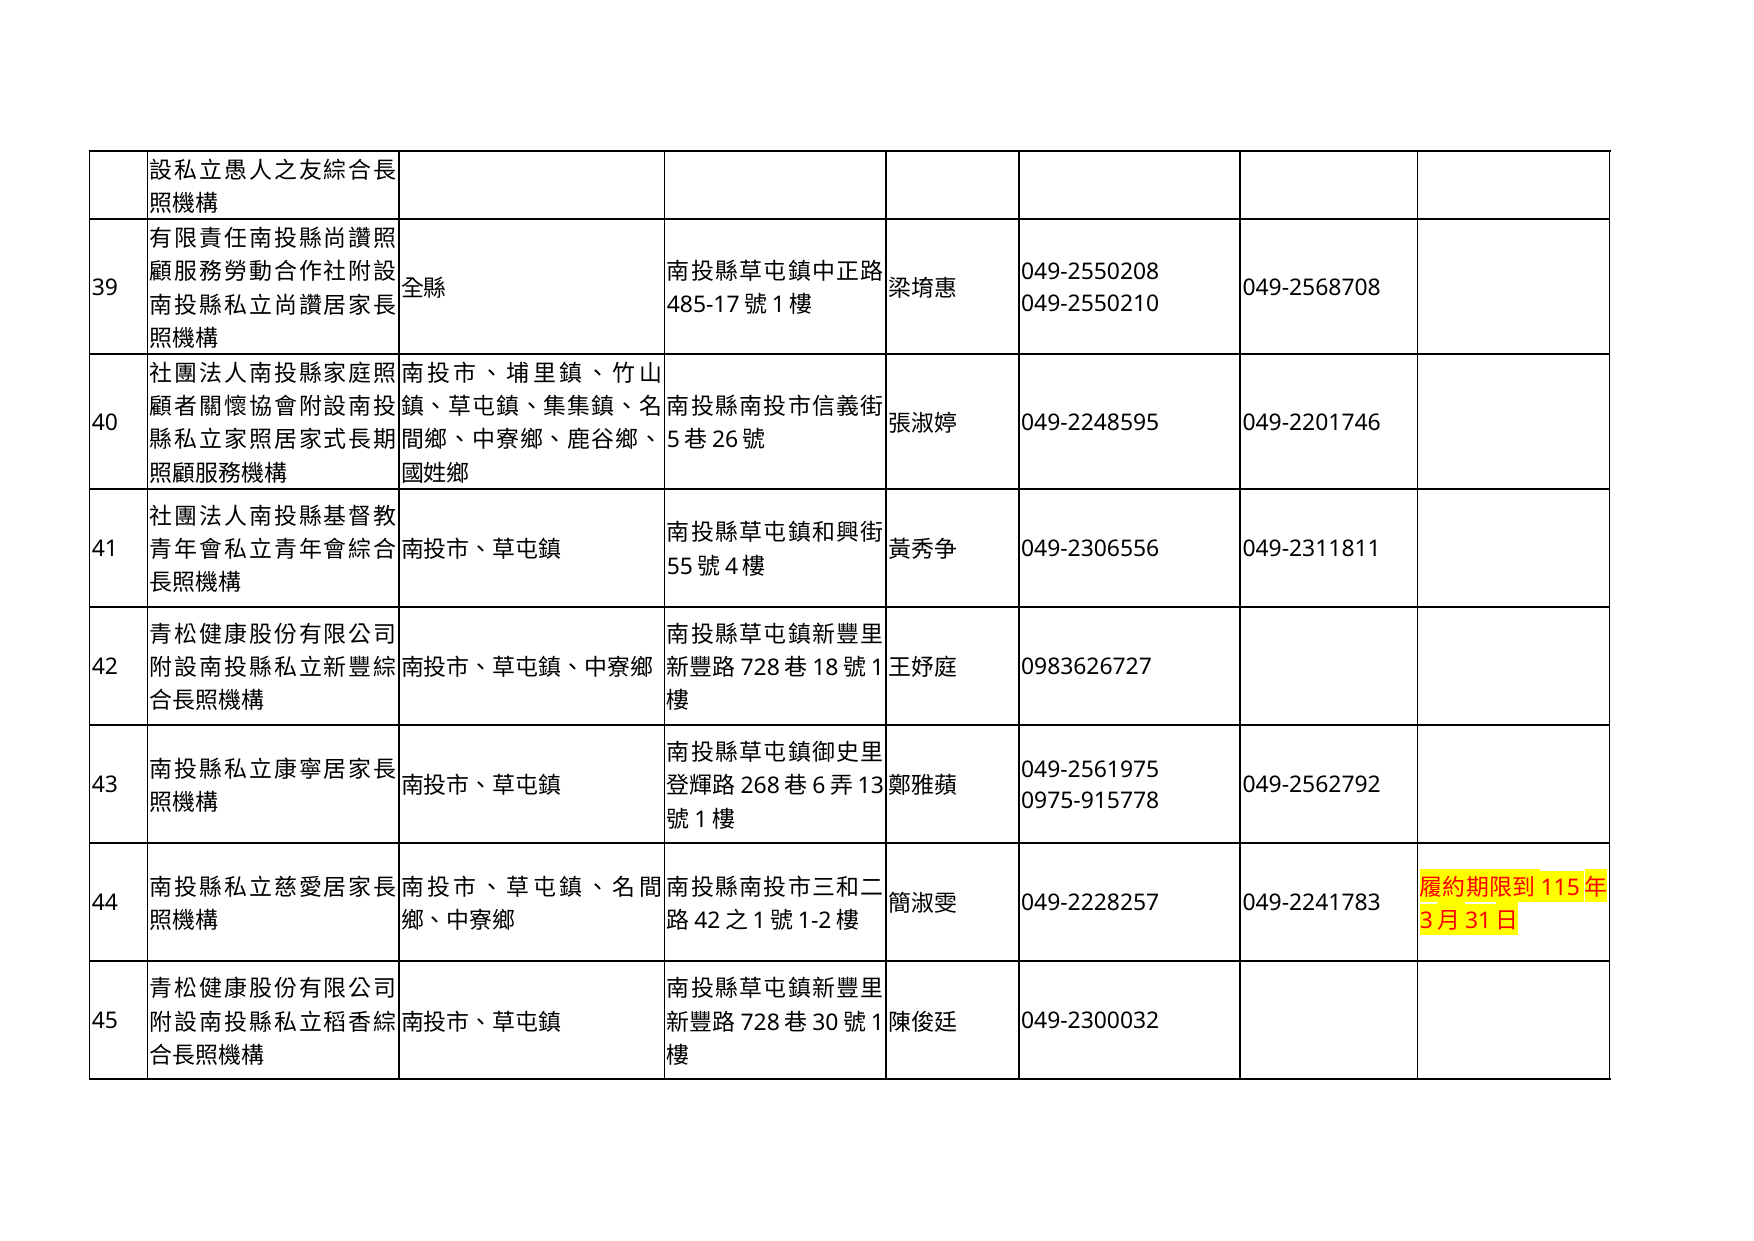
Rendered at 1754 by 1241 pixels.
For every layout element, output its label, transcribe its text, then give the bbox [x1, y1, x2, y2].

table_cell 南投縣草屯鎮中正路485-17號1樓 [665, 220, 885, 353]
table_cell 南投縣私立康寧居家長照機構 [148, 726, 398, 842]
table_cell 南投市、草屯鎮 [400, 962, 664, 1078]
table_cell 南投縣南投市三和二路42之1號1-2樓 [665, 844, 885, 960]
table_cell 南投縣私立慈愛居家長照機構 [148, 844, 398, 960]
table_cell 049-2550208 049-2550210 [1020, 220, 1239, 353]
table_cell [1418, 152, 1609, 218]
table_cell 40 [90, 355, 147, 488]
table_cell 簡淑雯 [887, 844, 1018, 960]
table_cell [1241, 962, 1417, 1078]
table_cell 049-2561975 0975-915778 [1020, 726, 1239, 842]
table_cell 049-2241783 [1241, 844, 1417, 960]
table_cell 049-2568708 [1241, 220, 1417, 353]
table_cell [1241, 152, 1417, 218]
table_cell 有限責任南投縣尚讚照顧服務勞動合作社附設南投縣私立尚讚居家長照機構 [148, 220, 398, 353]
table_cell 45 [90, 962, 147, 1078]
table_cell 南投市、草屯鎮 [400, 490, 664, 606]
table_cell [1020, 152, 1239, 218]
table_cell 履約期限到115年3月31日 [1418, 844, 1609, 960]
table_cell 黃秀争 [887, 490, 1018, 606]
table_cell [1418, 220, 1609, 353]
table_cell 049-2248595 [1020, 355, 1239, 488]
table_cell [90, 152, 147, 218]
table_cell 南投市、草屯鎮、中寮鄉 [400, 608, 664, 724]
table_cell [400, 152, 664, 218]
table_cell 049-2228257 [1020, 844, 1239, 960]
table_cell 梁堉惠 [887, 220, 1018, 353]
table_cell 049-2562792 [1241, 726, 1417, 842]
table_cell 39 [90, 220, 147, 353]
table_cell 049-2300032 [1020, 962, 1239, 1078]
table_cell 陳俊廷 [887, 962, 1018, 1078]
table_cell 44 [90, 844, 147, 960]
table_cell [1241, 608, 1417, 724]
table_cell 南投市、埔里鎮、竹山鎮、草屯鎮、集集鎮、名間鄉、中寮鄉、鹿谷鄉、國姓鄉 [400, 355, 664, 488]
table_cell 南投縣草屯鎮新豐里新豐路728巷18號1樓 [665, 608, 885, 724]
table_cell 南投縣草屯鎮和興街55號4樓 [665, 490, 885, 606]
table_cell 全縣 [400, 220, 664, 353]
table_cell 鄭雅蘋 [887, 726, 1018, 842]
table_cell 南投市、草屯鎮、名間鄉、中寮鄉 [400, 844, 664, 960]
table_cell 王妤庭 [887, 608, 1018, 724]
table_cell 43 [90, 726, 147, 842]
table_cell [1418, 490, 1609, 606]
table_cell 0983626727 [1020, 608, 1239, 724]
table_cell [1418, 355, 1609, 488]
table_cell 南投市、草屯鎮 [400, 726, 664, 842]
table_cell 設私立愚人之友綜合長照機構 [148, 152, 398, 218]
table_cell [1418, 726, 1609, 842]
table_cell [887, 152, 1018, 218]
table_cell 42 [90, 608, 147, 724]
table_cell 南投縣草屯鎮新豐里新豐路728巷30號1樓 [665, 962, 885, 1078]
table_cell 青松健康股份有限公司附設南投縣私立稻香綜合長照機構 [148, 962, 398, 1078]
table_cell 社團法人南投縣基督教青年會私立青年會綜合長照機構 [148, 490, 398, 606]
table_cell [665, 152, 885, 218]
table_cell 南投縣草屯鎮御史里登輝路268巷6弄13號1樓 [665, 726, 885, 842]
table_cell 049-2311811 [1241, 490, 1417, 606]
table_cell 青松健康股份有限公司附設南投縣私立新豐綜合長照機構 [148, 608, 398, 724]
table_cell [1418, 962, 1609, 1078]
table_cell 社團法人南投縣家庭照顧者關懷協會附設南投縣私立家照居家式長期照顧服務機構 [148, 355, 398, 488]
table_cell 南投縣南投市信義街5巷26號 [665, 355, 885, 488]
table_cell [1418, 608, 1609, 724]
table_cell 049-2306556 [1020, 490, 1239, 606]
table_cell 張淑婷 [887, 355, 1018, 488]
table_cell 41 [90, 490, 147, 606]
table_cell 049-2201746 [1241, 355, 1417, 488]
